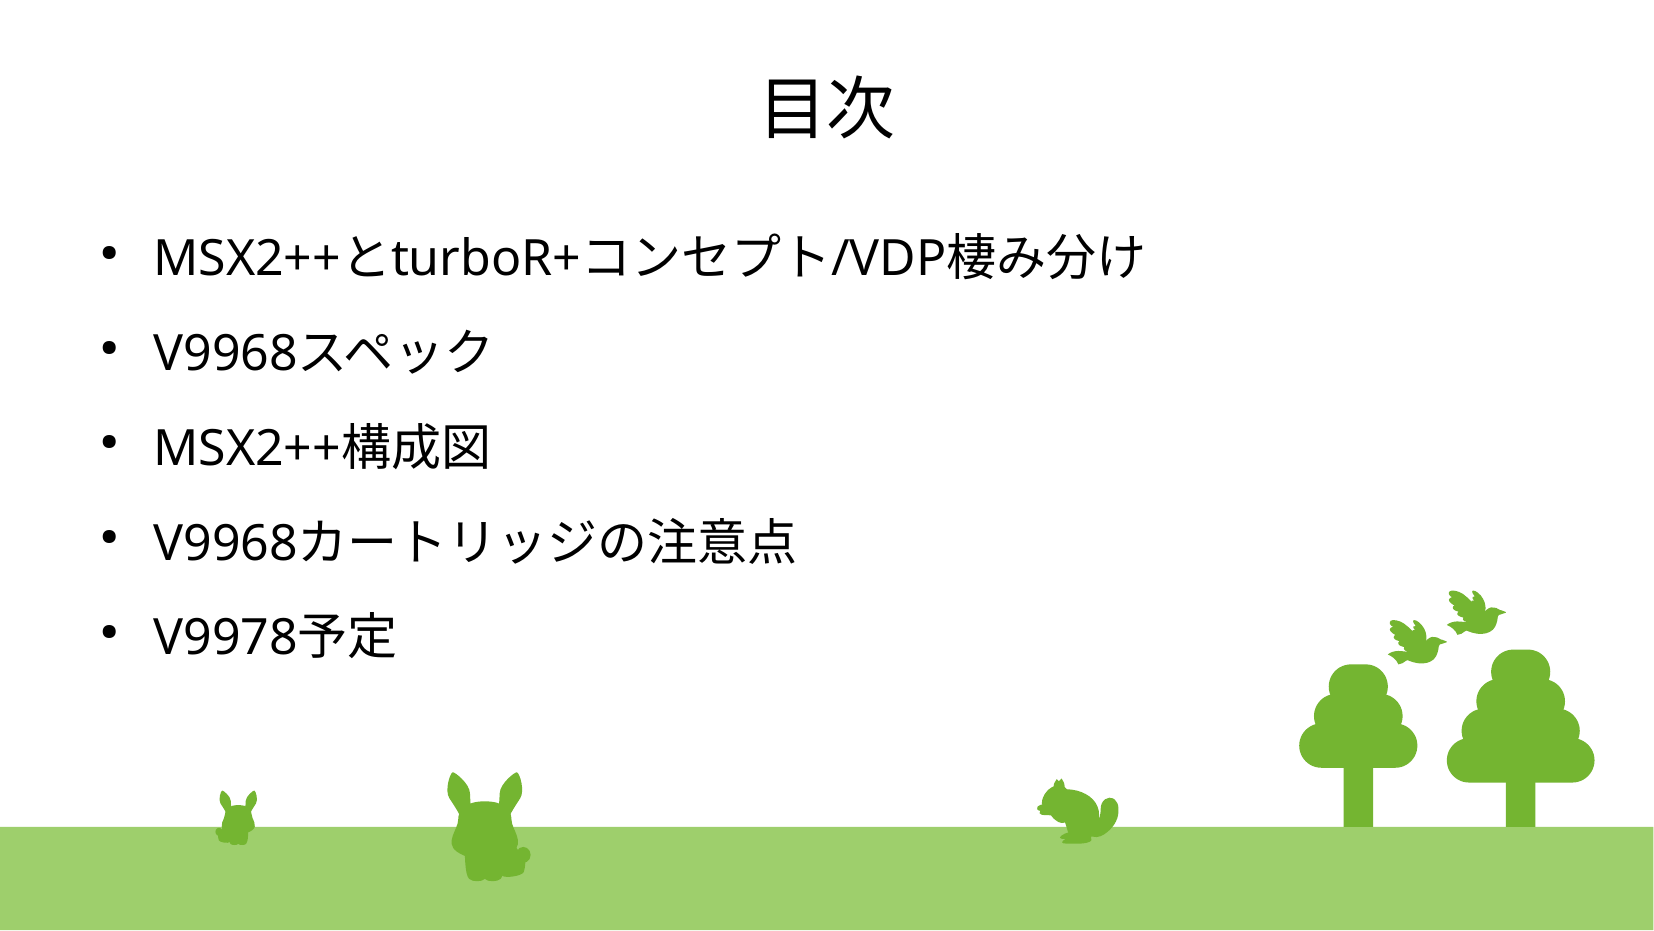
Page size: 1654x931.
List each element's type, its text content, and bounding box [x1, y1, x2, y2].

list MSX2++とturboR+コンセプト/VDP棲み分け V9968スペック MSX2++構成図 V9968カートリッジの注意点 V9978予定 [82, 217, 1571, 758]
title 目次 [88, 29, 1565, 178]
